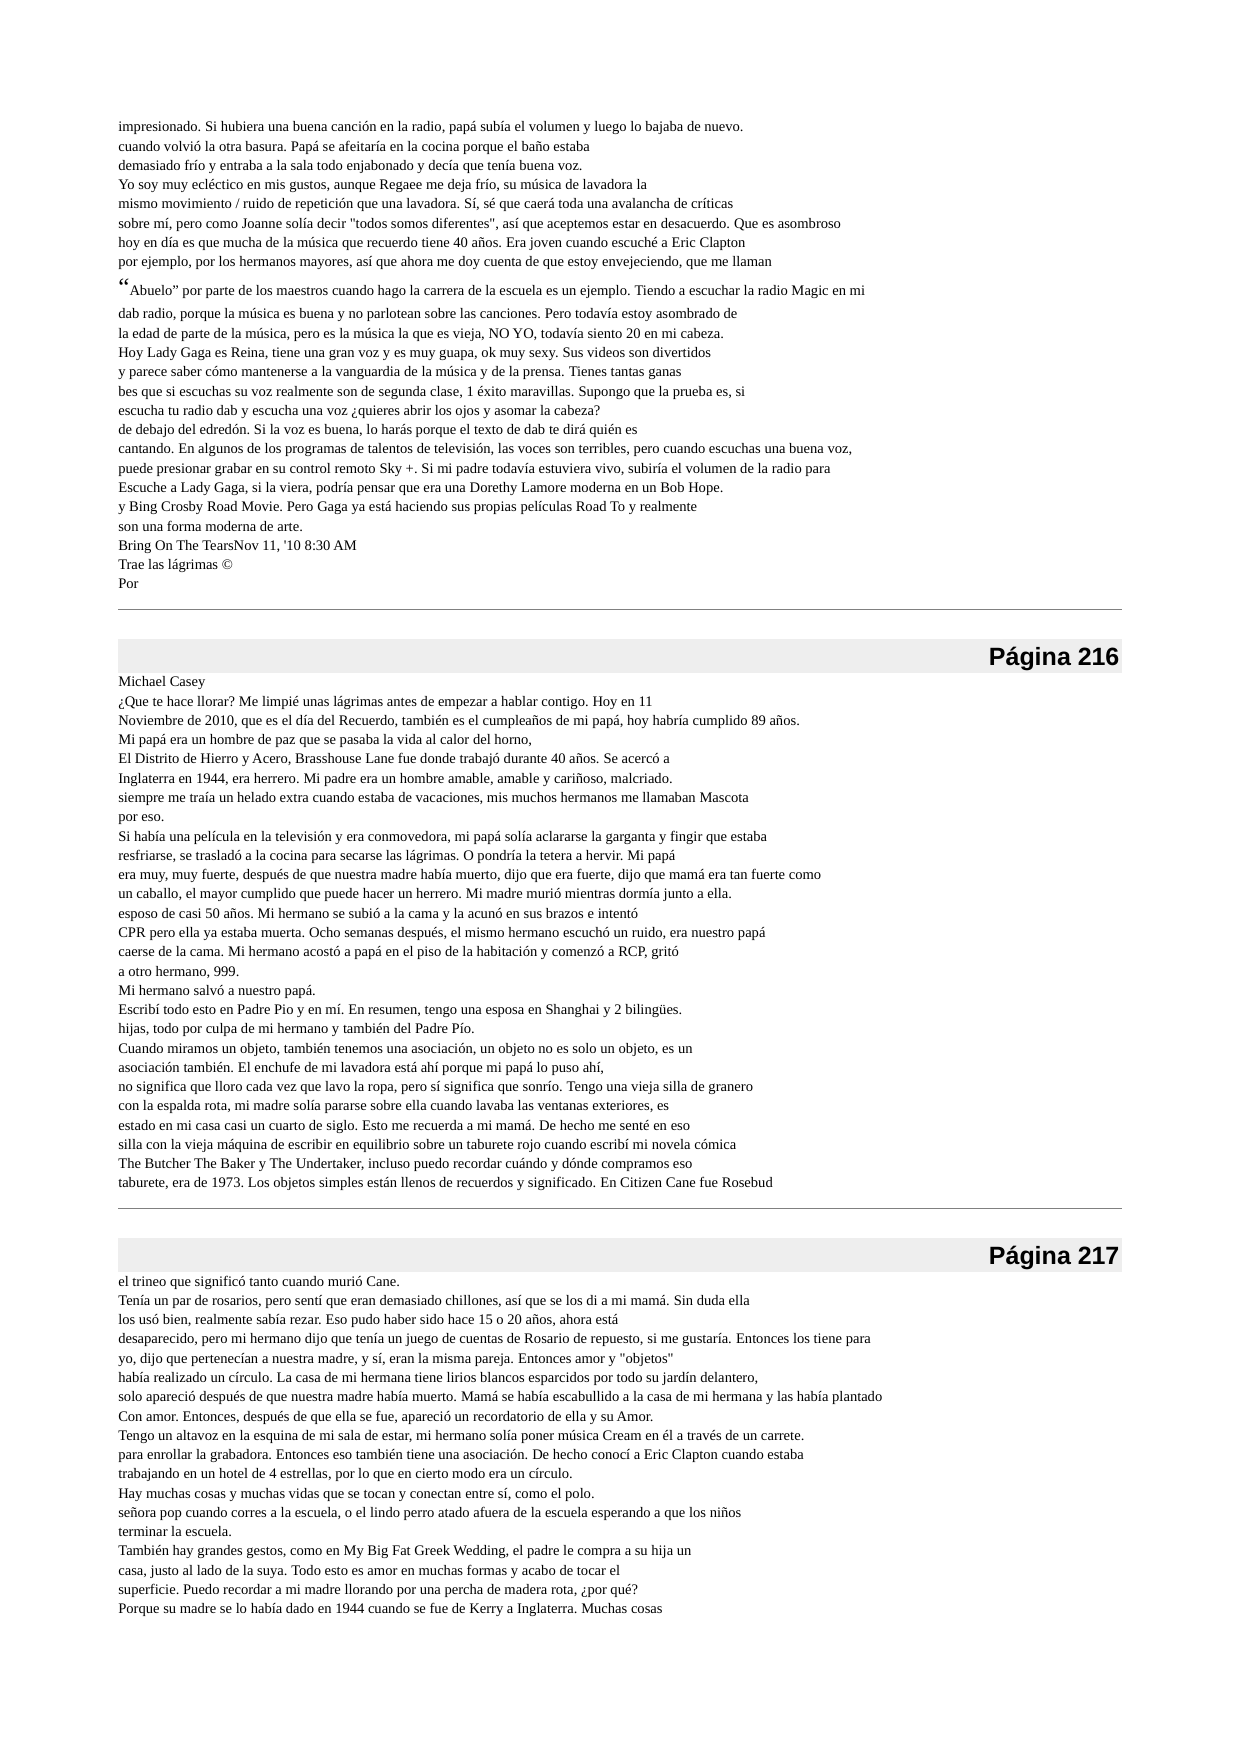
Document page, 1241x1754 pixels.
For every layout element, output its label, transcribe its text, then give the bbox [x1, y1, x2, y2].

text y Bing Crosby Road Movie. Pero Gaga ya está haciendo sus propias películas Road To y realmente [118, 498, 1122, 515]
text siempre me traía un helado extra cuando estaba de vacaciones, mis muchos hermanos me llamaban Mascota [118, 789, 1122, 806]
text un caballo, el mayor cumplido que puede hacer un herrero. Mi madre murió mientras dormía junto a ella. [118, 885, 1122, 902]
text superficie. Puedo recordar a mi madre llorando por una percha de madera rota, ¿por qué? [118, 1581, 1122, 1597]
text Yo soy muy ecléctico en mis gustos, aunque Regaee me deja frío, su música de lavadora la [118, 176, 1122, 193]
text Por [118, 575, 1122, 592]
text Hay muchas cosas y muchas vidas que se tocan y conectan entre sí, como el polo. [118, 1484, 1122, 1501]
text terminar la escuela. [118, 1523, 1122, 1540]
text para enrollar la grabadora. Entonces eso también tiene una asociación. De hecho conocí a Eric Clapton cuando estaba [118, 1446, 1122, 1463]
text caerse de la cama. Mi hermano acostó a papá en el piso de la habitación y comenzó a RCP, gritó [118, 943, 1122, 960]
text por ejemplo, por los hermanos mayores, así que ahora me doy cuenta de que estoy envejeciendo, que me llaman [118, 253, 1122, 270]
text sobre mí, pero como Joanne solía decir "todos somos diferentes", así que aceptemos estar en desacuerdo. Que es asombroso [118, 214, 1122, 231]
text Bring On The TearsNov 11, '10 8:30 AM [118, 537, 1122, 553]
text puede presionar grabar en su control remoto Sky +. Si mi padre todavía estuviera vivo, subiría el volumen de la radio para [118, 459, 1122, 476]
text silla con la vieja máquina de escribir en equilibrio sobre un taburete rojo cuando escribí mi novela cómica [118, 1136, 1122, 1152]
text había realizado un círculo. La casa de mi hermana tiene lirios blancos esparcidos por todo su jardín delantero, [118, 1369, 1122, 1386]
text estado en mi casa casi un cuarto de siglo. Esto me recuerda a mi mamá. De hecho me senté en eso [118, 1116, 1122, 1133]
text cantando. En algunos de los programas de talentos de televisión, las voces son terribles, pero cuando escuchas una buena voz, [118, 440, 1122, 457]
text Mi papá era un hombre de paz que se pasaba la vida al calor del horno, [118, 731, 1122, 748]
text con la espalda rota, mi madre solía pararse sobre ella cuando lavaba las ventanas exteriores, es [118, 1097, 1122, 1114]
text hoy en día es que mucha de la música que recuerdo tiene 40 años. Era joven cuando escuché a Eric Clapton [118, 234, 1122, 251]
text Trae las lágrimas © [118, 556, 1122, 573]
text demasiado frío y entraba a la sala todo enjabonado y decía que tenía buena voz. [118, 157, 1122, 173]
text ¿Que te hace llorar? Me limpié unas lágrimas antes de empezar a hablar contigo. Hoy en 11 [118, 692, 1122, 709]
text El Distrito de Hierro y Acero, Brasshouse Lane fue donde trabajó durante 40 años. Se acercó a [118, 750, 1122, 767]
text solo apareció después de que nuestra madre había muerto. Mamá se había escabullido a la casa de mi hermana y las había plantado [118, 1388, 1122, 1405]
text resfriarse, se trasladó a la cocina para secarse las lágrimas. O pondría la tetera a hervir. Mi papá [118, 847, 1122, 863]
text era muy, muy fuerte, después de que nuestra madre había muerto, dijo que era fuerte, dijo que mamá era tan fuerte como [118, 866, 1122, 883]
text The Butcher The Baker y The Undertaker, incluso puedo recordar cuándo y dónde compramos eso [118, 1155, 1122, 1172]
text escucha tu radio dab y escucha una voz ¿quieres abrir los ojos y asomar la cabeza? [118, 402, 1122, 418]
text el trineo que significó tanto cuando murió Cane. [118, 1272, 1122, 1289]
text y parece saber cómo mantenerse a la vanguardia de la música y de la prensa. Tienes tantas ganas [118, 363, 1122, 380]
text hijas, todo por culpa de mi hermano y también del Padre Pío. [118, 1020, 1122, 1037]
text Con amor. Entonces, después de que ella se fue, apareció un recordatorio de ella y su Amor. [118, 1407, 1122, 1424]
text bes que si escuchas su voz realmente son de segunda clase, 1 éxito maravillas. Supongo que la prueba es, si [118, 382, 1122, 399]
text Tengo un altavoz en la esquina de mi sala de estar, mi hermano solía poner música Cream en él a través de un carrete. [118, 1427, 1122, 1443]
text Inglaterra en 1944, era herrero. Mi padre era un hombre amable, amable y cariñoso, malcriado. [118, 769, 1122, 786]
text desaparecido, pero mi hermano dijo que tenía un juego de cuentas de Rosario de repuesto, si me gustaría. Entonces los tiene para [118, 1330, 1122, 1347]
text a otro hermano, 999. [118, 962, 1122, 979]
text de debajo del edredón. Si la voz es buena, lo harás porque el texto de dab te dirá quién es [118, 421, 1122, 438]
text Tenía un par de rosarios, pero sentí que eran demasiado chillones, así que se los di a mi mamá. Sin duda ella [118, 1292, 1122, 1308]
text casa, justo al lado de la suya. Todo esto es amor en muchas formas y acabo de tocar el [118, 1561, 1122, 1578]
text trabajando en un hotel de 4 estrellas, por lo que en cierto modo era un círculo. [118, 1465, 1122, 1482]
text Escuche a Lady Gaga, si la viera, podría pensar que era una Dorethy Lamore moderna en un Bob Hope. [118, 479, 1122, 496]
text señora pop cuando corres a la escuela, o el lindo perro atado afuera de la escuela esperando a que los niños [118, 1504, 1122, 1520]
table_header Página 216 [118, 639, 1122, 673]
text CPR pero ella ya estaba muerta. Ocho semanas después, el mismo hermano escuchó un ruido, era nuestro papá [118, 924, 1122, 941]
text Hoy Lady Gaga es Reina, tiene una gran voz y es muy guapa, ok muy sexy. Sus videos son divertidos [118, 344, 1122, 361]
text También hay grandes gestos, como en My Big Fat Greek Wedding, el padre le compra a su hija un [118, 1542, 1122, 1559]
text la edad de parte de la música, pero es la música la que es vieja, NO YO, todavía siento 20 en mi cabeza. [118, 324, 1122, 341]
text Porque su madre se lo había dado en 1944 cuando se fue de Kerry a Inglaterra. Muchas cosas [118, 1600, 1122, 1617]
text Noviembre de 2010, que es el día del Recuerdo, también es el cumpleaños de mi papá, hoy habría cumplido 89 años. [118, 712, 1122, 728]
text yo, dijo que pertenecían a nuestra madre, y sí, eran la misma pareja. Entonces amor y "objetos" [118, 1349, 1122, 1366]
text Si había una película en la televisión y era conmovedora, mi papá solía aclararse la garganta y fingir que estaba [118, 827, 1122, 844]
text “Abuelo” por parte de los maestros cuando hago la carrera de la escuela es un ejemplo. Tiendo a escuchar la radio Magic en mi [118, 272, 1122, 301]
text por eso. [118, 808, 1122, 825]
text Michael Casey [118, 673, 1122, 690]
text cuando volvió la otra basura. Papá se afeitaría en la cocina porque el baño estaba [118, 137, 1122, 154]
text impresionado. Si hubiera una buena canción en la radio, papá subía el volumen y luego lo bajaba de nuevo. [118, 118, 1122, 135]
text Cuando miramos un objeto, también tenemos una asociación, un objeto no es solo un objeto, es un [118, 1039, 1122, 1056]
text esposo de casi 50 años. Mi hermano se subió a la cama y la acunó en sus brazos e intentó [118, 904, 1122, 921]
text Mi hermano salvó a nuestro papá. [118, 982, 1122, 998]
text asociación también. El enchufe de mi lavadora está ahí porque mi papá lo puso ahí, [118, 1059, 1122, 1075]
text dab radio, porque la música es buena y no parlotean sobre las canciones. Pero todavía estoy asombrado de [118, 305, 1122, 322]
text son una forma moderna de arte. [118, 517, 1122, 534]
table_header Página 217 [118, 1238, 1122, 1272]
text no significa que lloro cada vez que lavo la ropa, pero sí significa que sonrío. Tengo una vieja silla de granero [118, 1078, 1122, 1095]
text Escribí todo esto en Padre Pio y en mí. En resumen, tengo una esposa en Shanghai y 2 bilingües. [118, 1001, 1122, 1018]
text taburete, era de 1973. Los objetos simples están llenos de recuerdos y significado. En Citizen Cane fue Rosebud [118, 1174, 1122, 1191]
text mismo movimiento / ruido de repetición que una lavadora. Sí, sé que caerá toda una avalancha de críticas [118, 195, 1122, 212]
text los usó bien, realmente sabía rezar. Eso pudo haber sido hace 15 o 20 años, ahora está [118, 1311, 1122, 1328]
